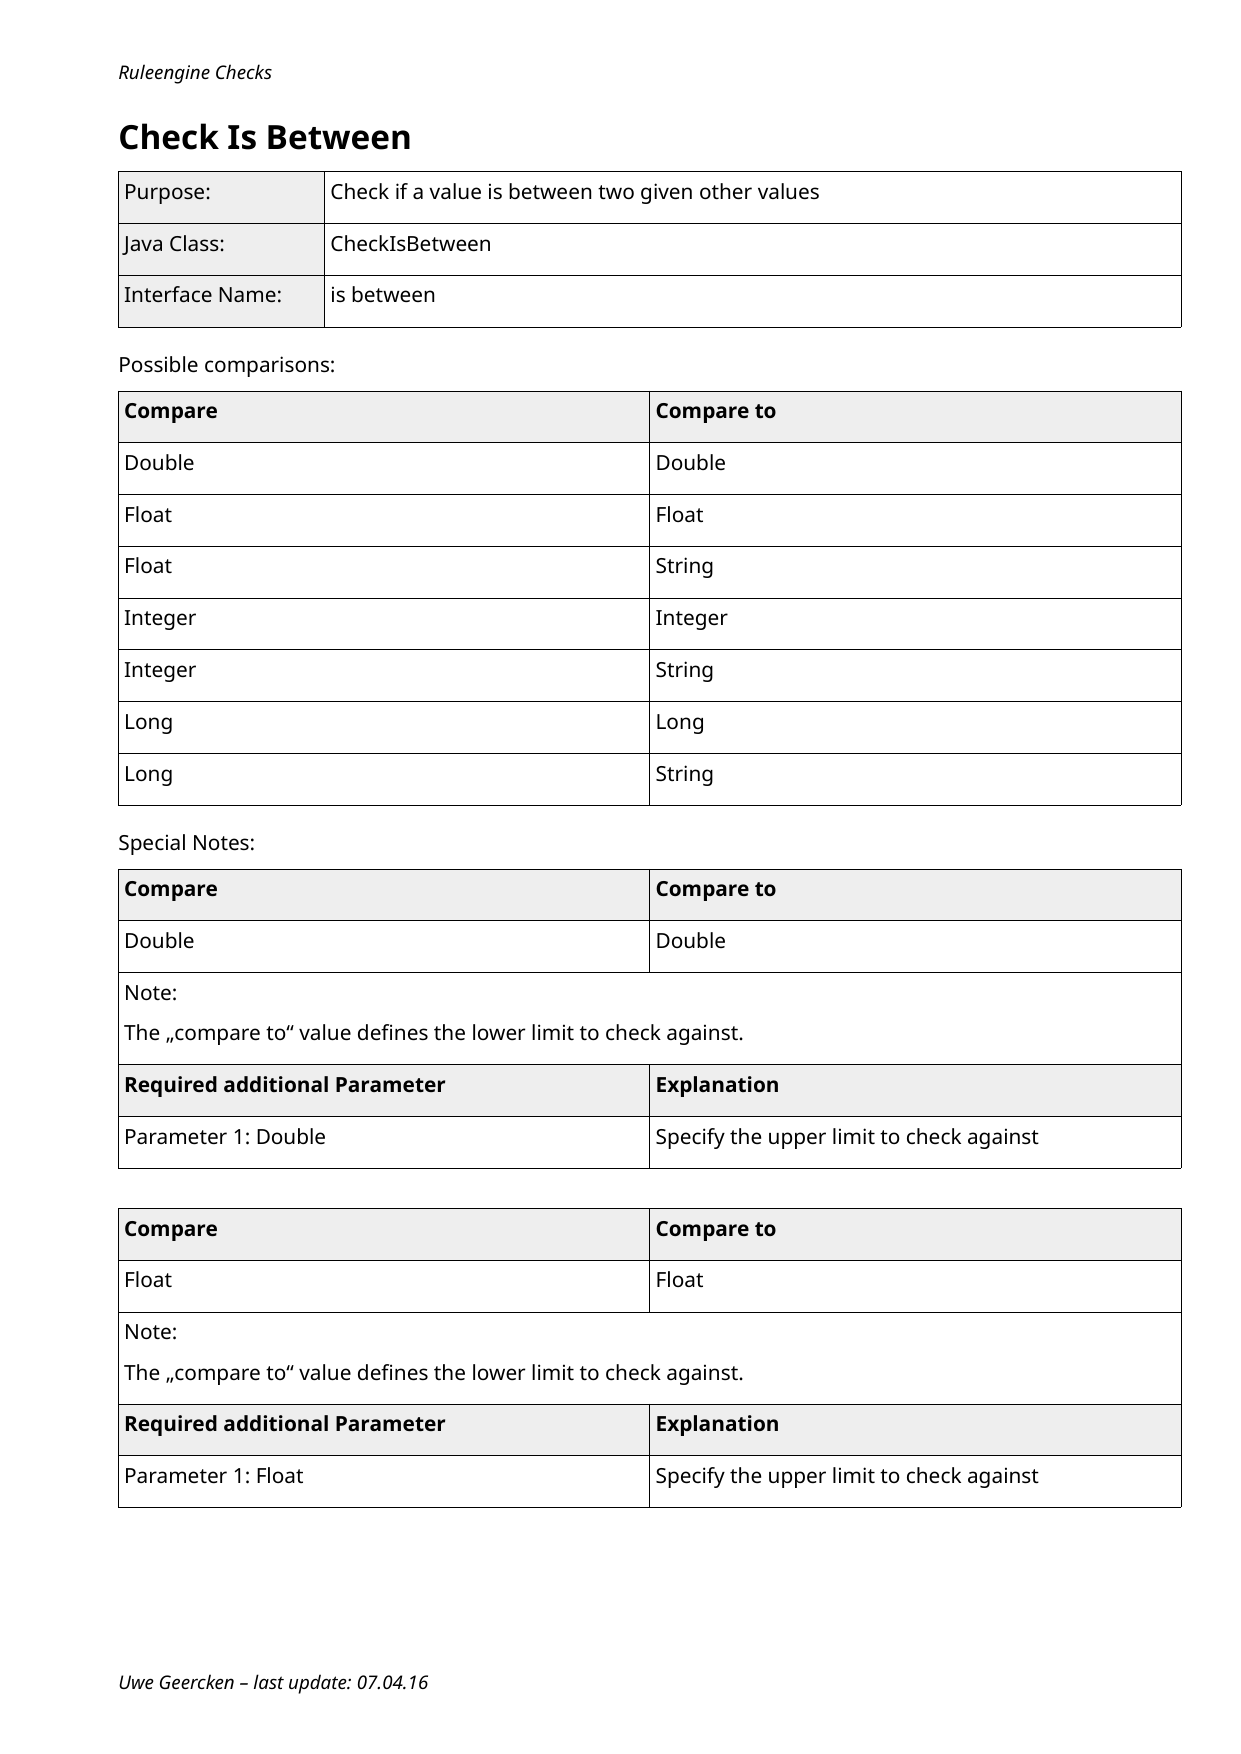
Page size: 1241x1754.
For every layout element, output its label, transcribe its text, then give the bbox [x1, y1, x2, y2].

table_cell Java Class: [119, 224, 324, 275]
table_header Compare [119, 870, 649, 920]
text Check Is Between [118, 114, 1181, 159]
table_cell String [650, 547, 1181, 598]
table_cell Float [650, 495, 1181, 546]
table_cell Long [119, 754, 649, 805]
table_cell String [650, 754, 1181, 805]
table_cell Double [119, 921, 649, 972]
table_header Compare to [650, 1209, 1181, 1260]
table_header Compare [119, 1209, 649, 1260]
table_cell Specify the upper limit to check against [650, 1456, 1181, 1507]
table_cell Float [119, 495, 649, 546]
table_cell String [650, 650, 1181, 701]
table_cell CheckIsBetween [325, 224, 1181, 275]
table_cell Long [650, 702, 1181, 753]
table_cell Note: The „compare to“ value defines the lower limit to check against. [119, 1313, 1181, 1403]
table_cell Double [119, 443, 649, 494]
table_cell Long [119, 702, 649, 753]
table_cell Integer [650, 599, 1181, 649]
table_header Compare [119, 392, 649, 442]
table_header Compare to [650, 870, 1181, 920]
text Possible comparisons: [118, 350, 1181, 379]
table_header Purpose: [119, 172, 324, 223]
table_cell Double [650, 921, 1181, 972]
table_cell Required additional Parameter [119, 1405, 649, 1455]
table_cell Specify the upper limit to check against [650, 1117, 1181, 1168]
table_cell Parameter 1: Float [119, 1456, 649, 1507]
table_cell is between [325, 276, 1181, 327]
table_cell Explanation [650, 1405, 1181, 1455]
table_cell Required additional Parameter [119, 1065, 649, 1116]
table_cell Integer [119, 599, 649, 649]
table_cell Float [119, 547, 649, 598]
table_cell Interface Name: [119, 276, 324, 327]
table_cell Float [119, 1261, 649, 1312]
table_cell Double [650, 443, 1181, 494]
table_header Compare to [650, 392, 1181, 442]
table_cell Parameter 1: Double [119, 1117, 649, 1168]
table_cell Integer [119, 650, 649, 701]
table_cell Float [650, 1261, 1181, 1312]
table_cell Note: The „compare to“ value defines the lower limit to check against. [119, 973, 1181, 1064]
table_header Check if a value is between two given other values [325, 172, 1181, 223]
table_cell Explanation [650, 1065, 1181, 1116]
text Special Notes: [118, 828, 1181, 857]
